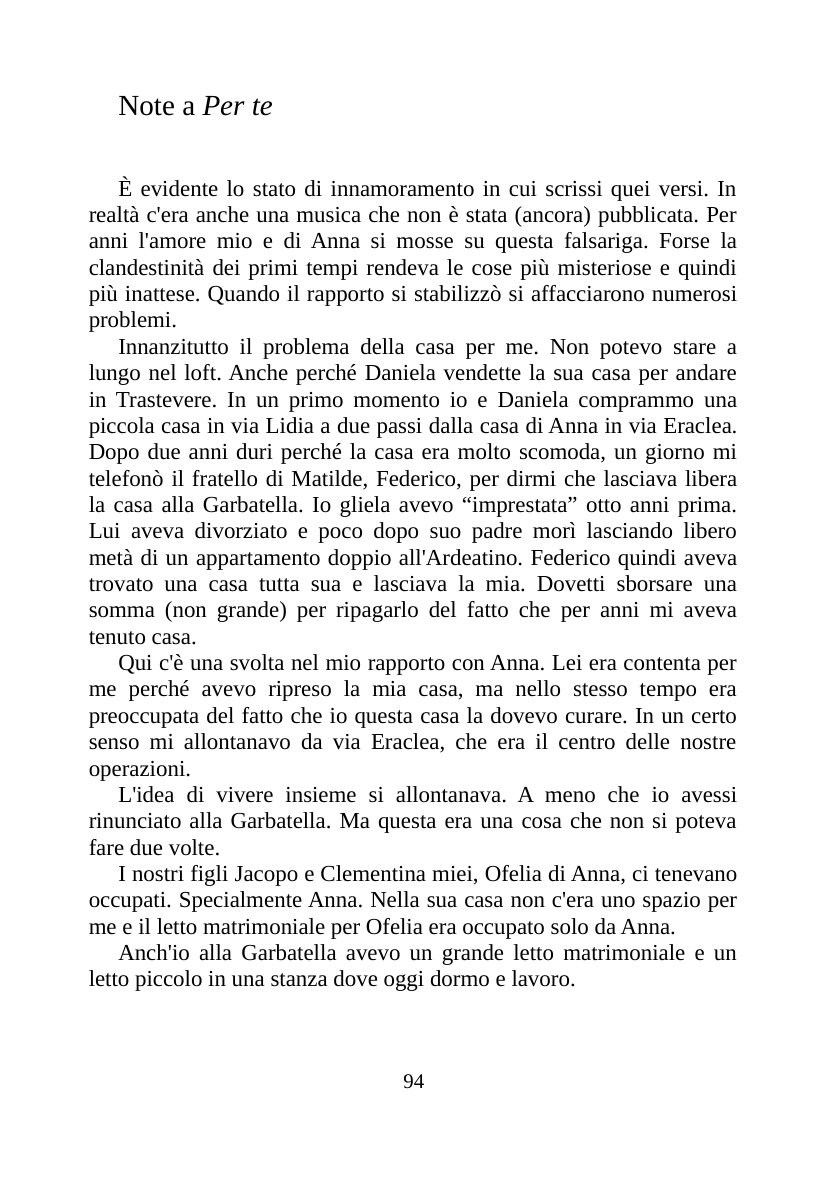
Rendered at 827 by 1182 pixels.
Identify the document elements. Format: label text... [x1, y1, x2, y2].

text Anch'io alla Garbatella avevo un grande letto matrimoniale e un letto piccolo in una stanza dove oggi dormo e lavoro. [88, 939, 738, 992]
text È evidente lo stato di innamoramento in cui scrissi quei versi. In realtà c'era anche una musica che non è stata (ancora) pubblicata. Per anni l'amore mio e di Anna si mosse su questa falsariga. Forse la clandestinità dei primi tempi rendeva le cose più misteriose e quindi più inattese. Quando il rapporto si stabilizzò si affacciarono numerosi problemi. [88, 175, 738, 333]
text L'idea di vivere insieme si allontanava. A meno che io avessi rinunciato alla Garbatella. Ma questa era una cosa che non si poteva fare due volte. [88, 781, 738, 860]
text I nostri figli Jacopo e Clementina miei, Ofelia di Anna, ci tenevano occupati. Specialmente Anna. Nella sua casa non c'era uno spazio per me e il letto matrimoniale per Ofelia era occupato solo da Anna. [88, 860, 738, 939]
text Innanzitutto il problema della casa per me. Non potevo stare a lungo nel loft. Anche perché Daniela vendette la sua casa per andare in Trastevere. In un primo momento io e Daniela comprammo una piccola casa in via Lidia a due passi dalla casa di Anna in via Eraclea. Dopo due anni duri perché la casa era molto scomoda, un giorno mi telefonò il fratello di Matilde, Federico, per dirmi che lasciava libera la casa alla Garbatella. Io gliela avevo “imprestata” otto anni prima. Lui aveva divorziato e poco dopo suo padre morì lasciando libero metà di un appartamento doppio all'Ardeatino. Federico quindi aveva trovato una casa tutta sua e lasciava la mia. Dovetti sborsare una somma (non grande) per ripagarlo del fatto che per anni mi aveva tenuto casa. [88, 333, 738, 649]
subtitle Note a Per te [88, 88, 738, 122]
text Qui c'è una svolta nel mio rapporto con Anna. Lei era contenta per me perché avevo ripreso la mia casa, ma nello stesso tempo era preoccupata del fatto che io questa casa la dovevo curare. In un certo senso mi allontanavo da via Eraclea, che era il centro delle nostre operazioni. [88, 649, 738, 781]
